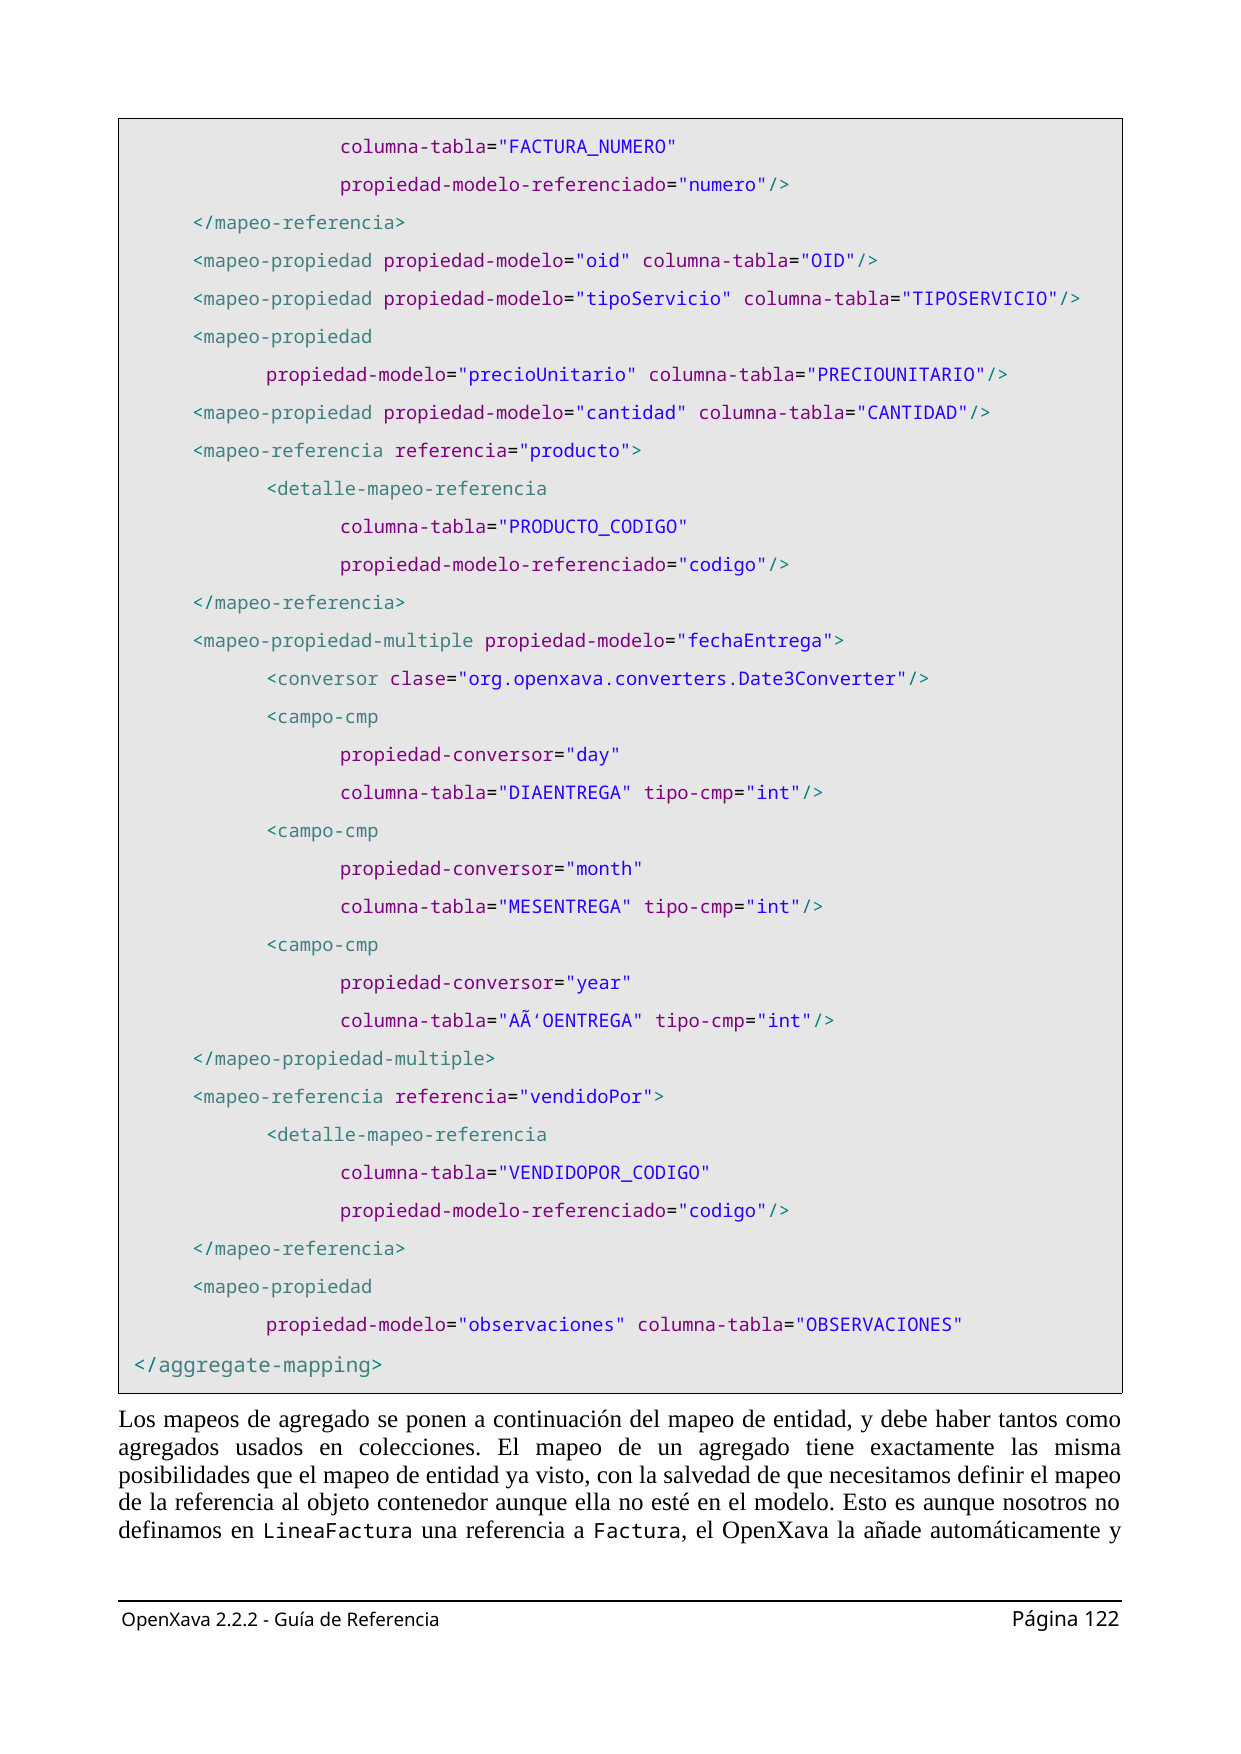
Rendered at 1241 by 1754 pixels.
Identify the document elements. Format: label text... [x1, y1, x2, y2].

text <detalle-mapeo-referencia [119, 460, 1122, 498]
text columna-tabla="FACTURA_NUMERO" [119, 119, 1122, 156]
text </mapeo-propiedad-multiple> [119, 1031, 1122, 1069]
text columna-tabla="VENDIDOPOR_CODIGO" [119, 1145, 1122, 1183]
text columna-tabla="PRODUCTO_CODIGO" [119, 498, 1122, 536]
text </aggregate-mapping> [119, 1335, 1122, 1393]
text <mapeo-propiedad propiedad-modelo="tipoServicio" columna-tabla="TIPOSERVICIO"/> [119, 270, 1122, 308]
text <mapeo-referencia referencia="producto"> [119, 422, 1122, 460]
text propiedad-modelo="observaciones" columna-tabla="OBSERVACIONES" [119, 1297, 1122, 1335]
text </mapeo-referencia> [119, 574, 1122, 612]
text Los mapeos de agregado se ponen a continuación del mapeo de entidad, y debe haber tantos como agregados usados en colecciones. El mapeo de un agregado tiene exactamente las misma posibilidades que el mapeo de entidad ya visto, con la salvedad de que necesitamos definir el mapeo de la referencia al objeto contenedor aunque ella no esté en el modelo. Esto es aunque nosotros no definamos en LineaFactura una referencia a Factura, el OpenXava la añade automáticamente y [118, 1405, 1122, 1544]
text columna-tabla="MESENTREGA" tipo-cmp="int"/> [119, 878, 1122, 917]
text <mapeo-referencia referencia="vendidoPor"> [119, 1069, 1122, 1107]
text propiedad-conversor="day" [119, 726, 1122, 764]
text <detalle-mapeo-referencia [119, 1107, 1122, 1145]
text <mapeo-propiedad propiedad-modelo="oid" columna-tabla="OID"/> [119, 232, 1122, 270]
text </mapeo-referencia> [119, 194, 1122, 232]
text </mapeo-referencia> [119, 1221, 1122, 1259]
text <mapeo-propiedad propiedad-modelo="cantidad" columna-tabla="CANTIDAD"/> [119, 384, 1122, 422]
text <campo-cmp [119, 917, 1122, 954]
text columna-tabla="DIAENTREGA" tipo-cmp="int"/> [119, 764, 1122, 802]
text propiedad-modelo-referenciado="codigo"/> [119, 536, 1122, 574]
text <campo-cmp [119, 802, 1122, 841]
text <mapeo-propiedad [119, 308, 1122, 346]
text <conversor clase="org.openxava.converters.Date3Converter"/> [119, 650, 1122, 688]
text propiedad-conversor="month" [119, 841, 1122, 878]
text <mapeo-propiedad-multiple propiedad-modelo="fechaEntrega"> [119, 612, 1122, 650]
text <campo-cmp [119, 688, 1122, 726]
text <mapeo-propiedad [119, 1259, 1122, 1297]
text propiedad-modelo-referenciado="codigo"/> [119, 1183, 1122, 1221]
text propiedad-conversor="year" [119, 954, 1122, 993]
text propiedad-modelo-referenciado="numero"/> [119, 156, 1122, 194]
text columna-tabla="AÃ‘OENTREGA" tipo-cmp="int"/> [119, 993, 1122, 1031]
text propiedad-modelo="precioUnitario" columna-tabla="PRECIOUNITARIO"/> [119, 346, 1122, 384]
